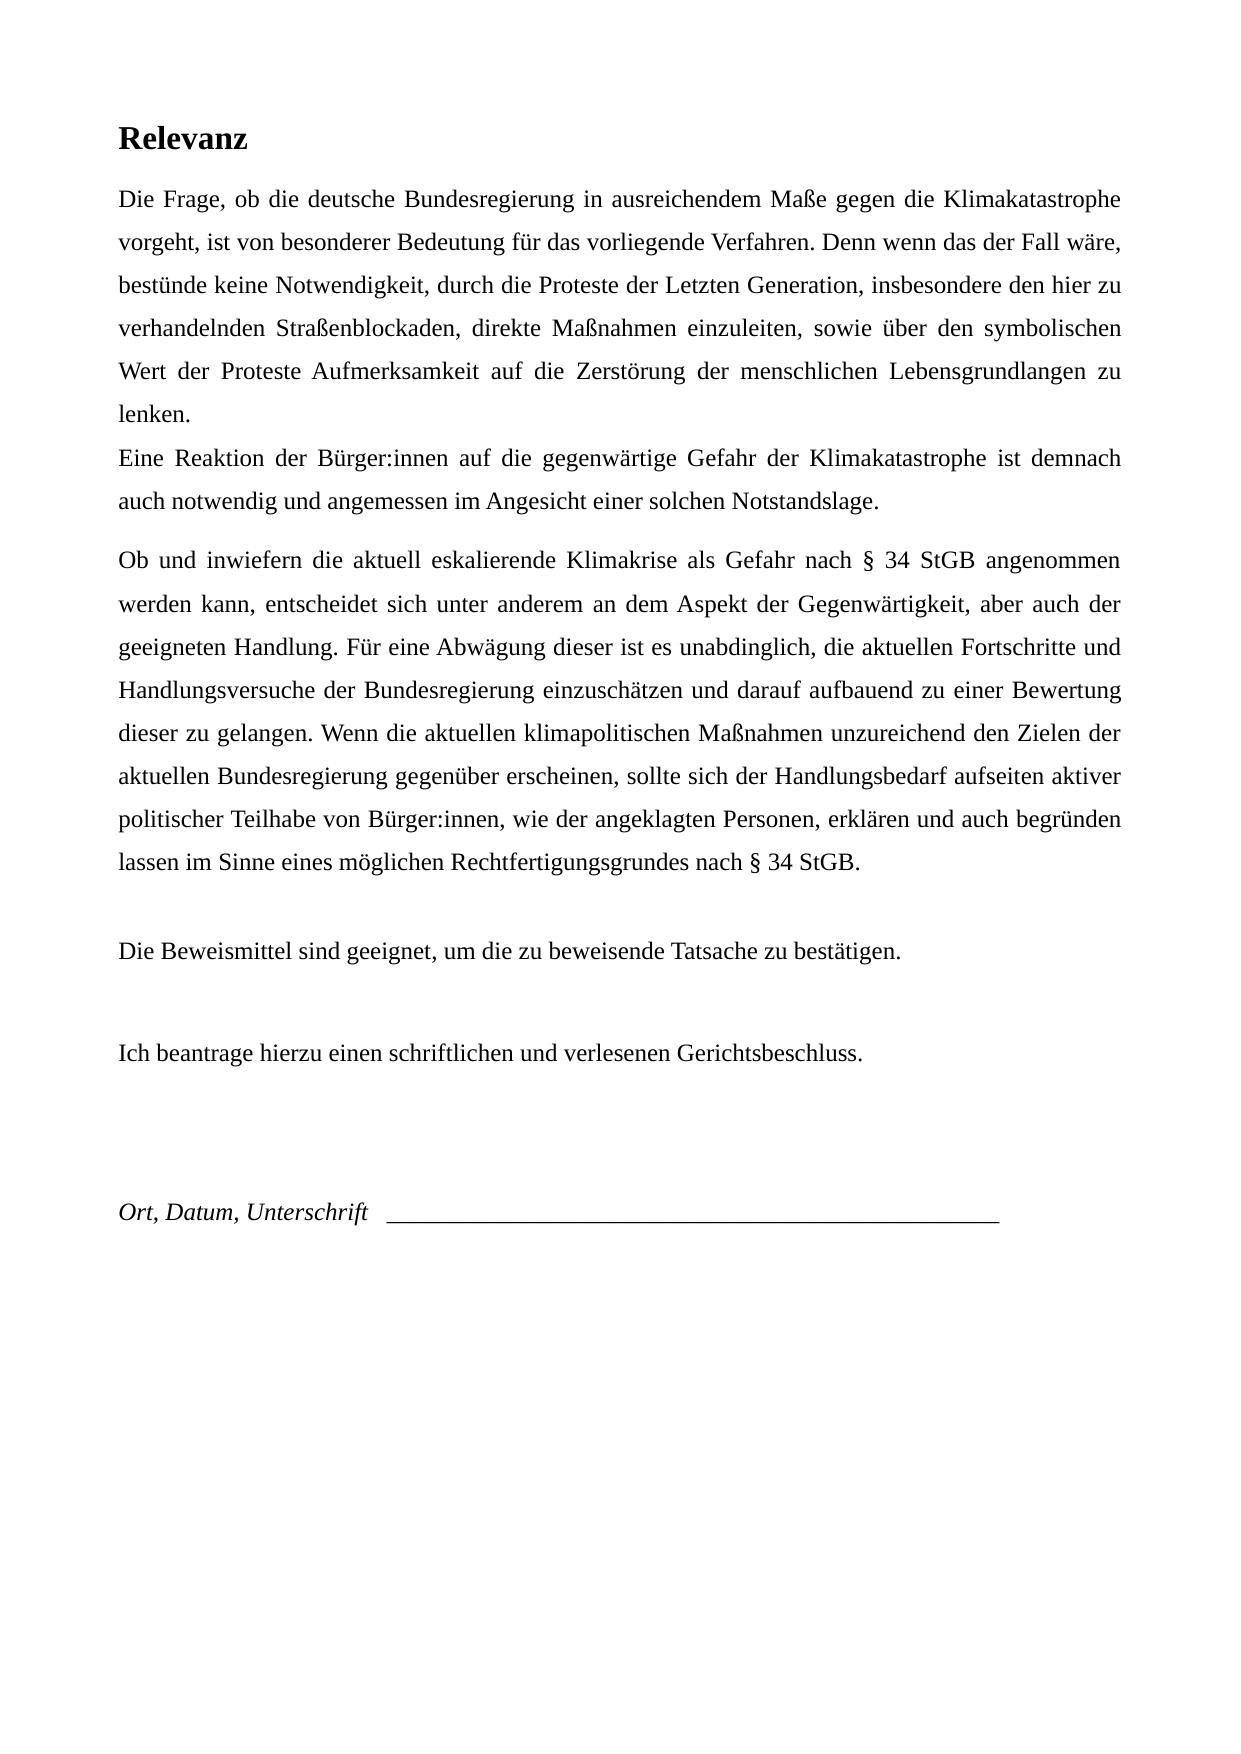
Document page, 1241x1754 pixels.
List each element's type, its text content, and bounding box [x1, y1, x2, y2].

text Ort, Datum, Unterschrift _________________________________________________ [118, 1197, 1122, 1226]
text Ob und inwiefern die aktuell eskalierende Klimakrise als Gefahr nach § 34 StGB angenommen werden kann, entscheidet sich unter anderem an dem Aspekt der Gegenwärtigkeit, aber auch der geeigneten Handlung. Für eine Abwägung dieser ist es unabdinglich, die aktuellen Fortschritte und Handlungsversuche der Bundesregierung einzuschätzen und darauf aufbauend zu einer Bewertung dieser zu gelangen. Wenn die aktuellen klimapolitischen Maßnahmen unzureichend den Zielen der aktuellen Bundesregierung gegenüber erscheinen, sollte sich der Handlungsbedarf aufseiten aktiver politischer Teilhabe von Bürger:innen, wie der angeklagten Personen, erklären und auch begründen lassen im Sinne eines möglichen Rechtfertigungsgrundes nach § 34 StGB. [118, 546, 1122, 876]
text Die Beweismittel sind geeignet, um die zu beweisende Tatsache zu bestätigen. [118, 936, 1122, 965]
text Ich beantrage hierzu einen schriftlichen und verlesenen Gerichtsbeschluss. [118, 1038, 1122, 1067]
subtitle Relevanz [118, 118, 1122, 156]
text Die Frage, ob die deutsche Bundesregierung in ausreichendem Maße gegen die Klimakatastrophe vorgeht, ist von besonderer Bedeutung für das vorliegende Verfahren. Denn wenn das der Fall wäre, bestünde keine Notwendigkeit, durch die Proteste der Letzten Generation, insbesondere den hier zu verhandelnden Straßenblockaden, direkte Maßnahmen einzuleiten, sowie über den symbolischen Wert der Proteste Aufmerksamkeit auf die Zerstörung der menschlichen Lebensgrundlangen zu lenken. [118, 184, 1122, 428]
text Eine Reaktion der Bürger:innen auf die gegenwärtige Gefahr der Klimakatastrophe ist demnach auch notwendig und angemessen im Angesicht einer solchen Notstandslage. [118, 443, 1122, 514]
